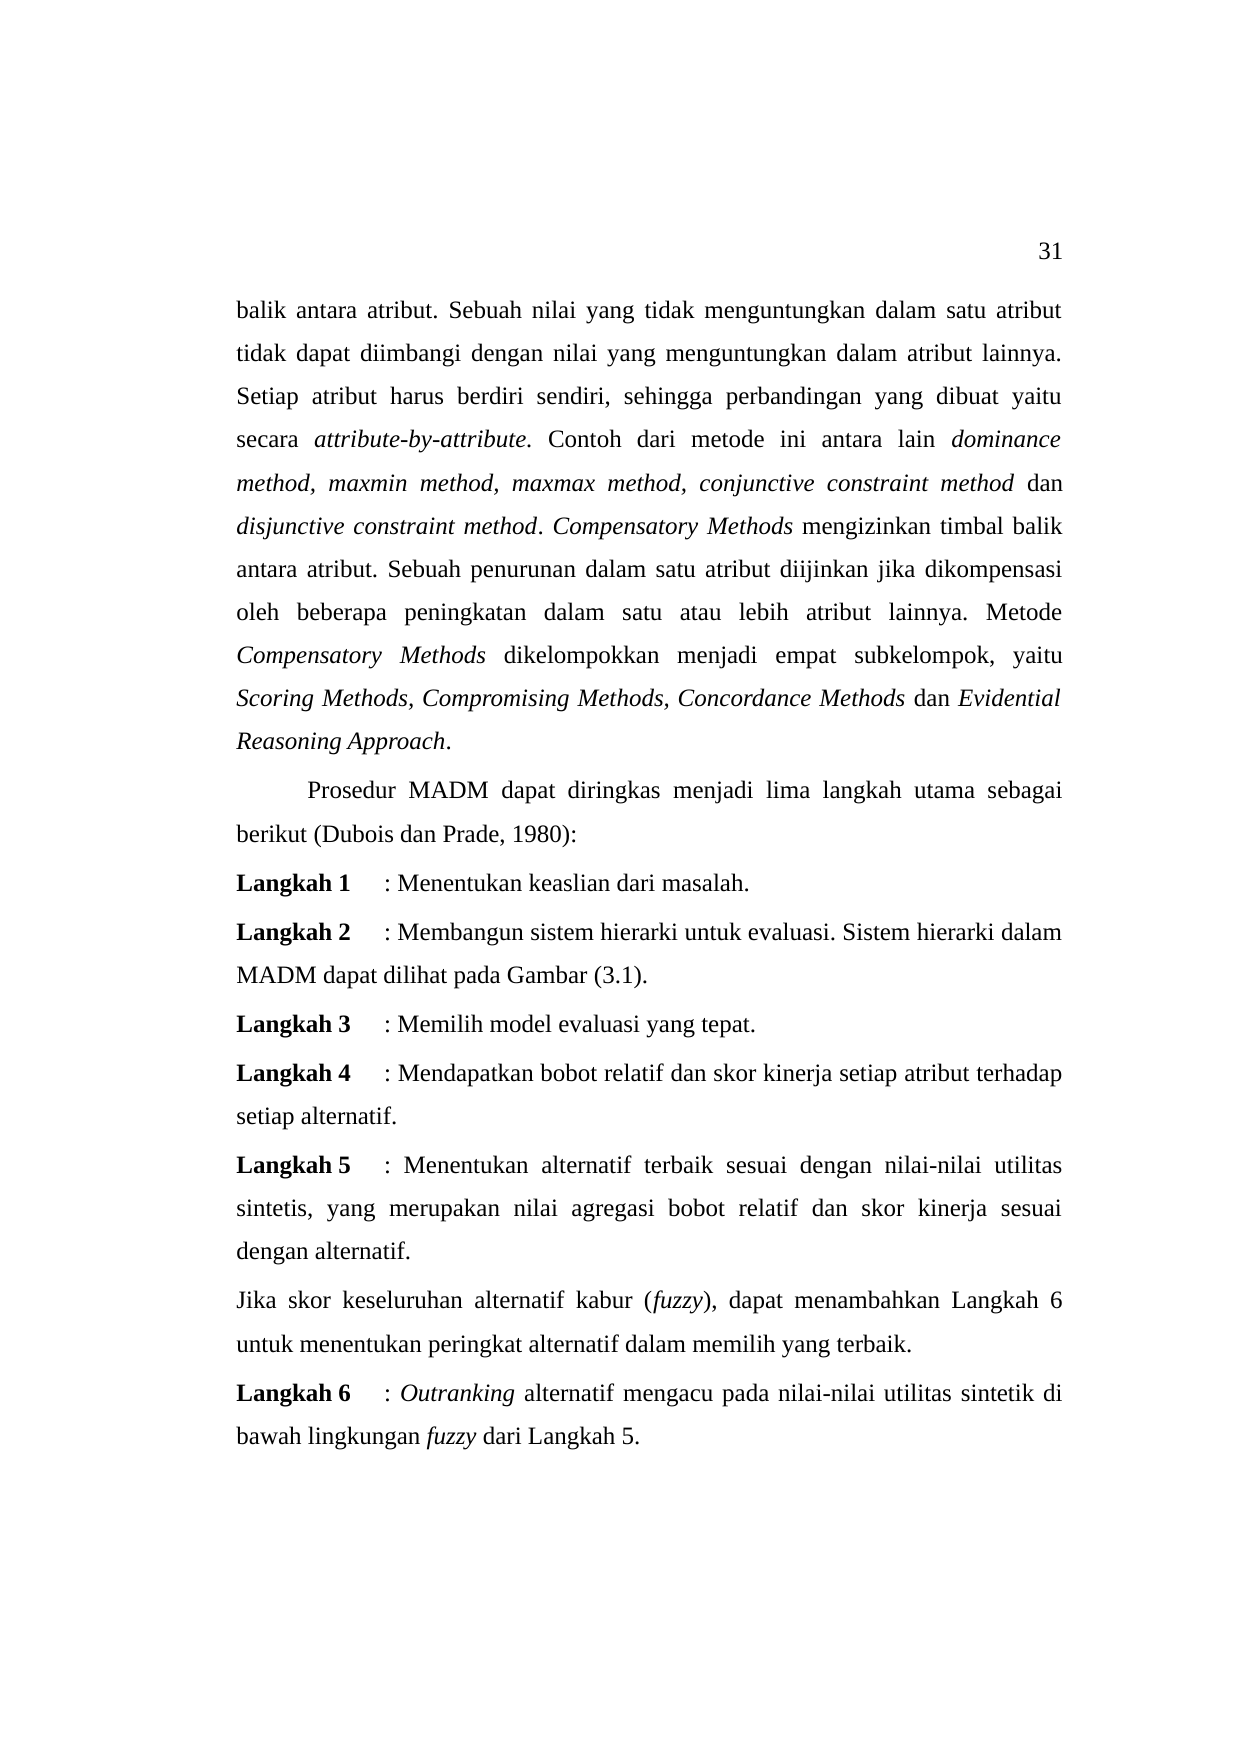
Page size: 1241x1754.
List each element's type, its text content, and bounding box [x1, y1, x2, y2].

text Langkah 3 : Memilih model evaluasi yang tepat. [236, 1009, 1063, 1038]
text Langkah 5 : Menentukan alternatif terbaik sesuai dengan nilai-nilai utilitas sintetis, yang merupakan nilai agregasi bobot relatif dan skor kinerja sesuai dengan alternatif. [236, 1150, 1063, 1265]
text Prosedur MADM dapat diringkas menjadi lima langkah utama sebagai berikut (Dubois dan Prade, 1980): [236, 776, 1063, 847]
text Langkah 6 : Outranking alternatif mengacu pada nilai-nilai utilitas sintetik di bawah lingkungan fuzzy dari Langkah 5. [236, 1378, 1063, 1449]
text Langkah 4 : Mendapatkan bobot relatif dan skor kinerja setiap atribut terhadap setiap alternatif. [236, 1058, 1063, 1130]
text balik antara atribut. Sebuah nilai yang tidak menguntungkan dalam satu atribut tidak dapat diimbangi dengan nilai yang menguntungkan dalam atribut lainnya. Setiap atribut harus berdiri sendiri, sehingga perbandingan yang dibuat yaitu secara attribute-by-attribute. Contoh dari metode ini antara lain dominance method, maxmin method, maxmax method, conjunctive constraint method dan disjunctive constraint method. Compensatory Methods mengizinkan timbal balik antara atribut. Sebuah penurunan dalam satu atribut diijinkan jika dikompensasi oleh beberapa peningkatan dalam satu atau lebih atribut lainnya. Metode Compensatory Methods dikelompokkan menjadi empat subkelompok, yaitu Scoring Methods, Compromising Methods, Concordance Methods dan Evidential Reasoning Approach. [236, 295, 1063, 755]
text Jika skor keseluruhan alternatif kabur (fuzzy), dapat menambahkan Langkah 6 untuk menentukan peringkat alternatif dalam memilih yang terbaik. [236, 1286, 1063, 1357]
text Langkah 1 : Menentukan keaslian dari masalah. [236, 868, 1063, 896]
text Langkah 2 : Membangun sistem hierarki untuk evaluasi. Sistem hierarki dalam MADM dapat dilihat pada Gambar (3.1). [236, 917, 1063, 989]
